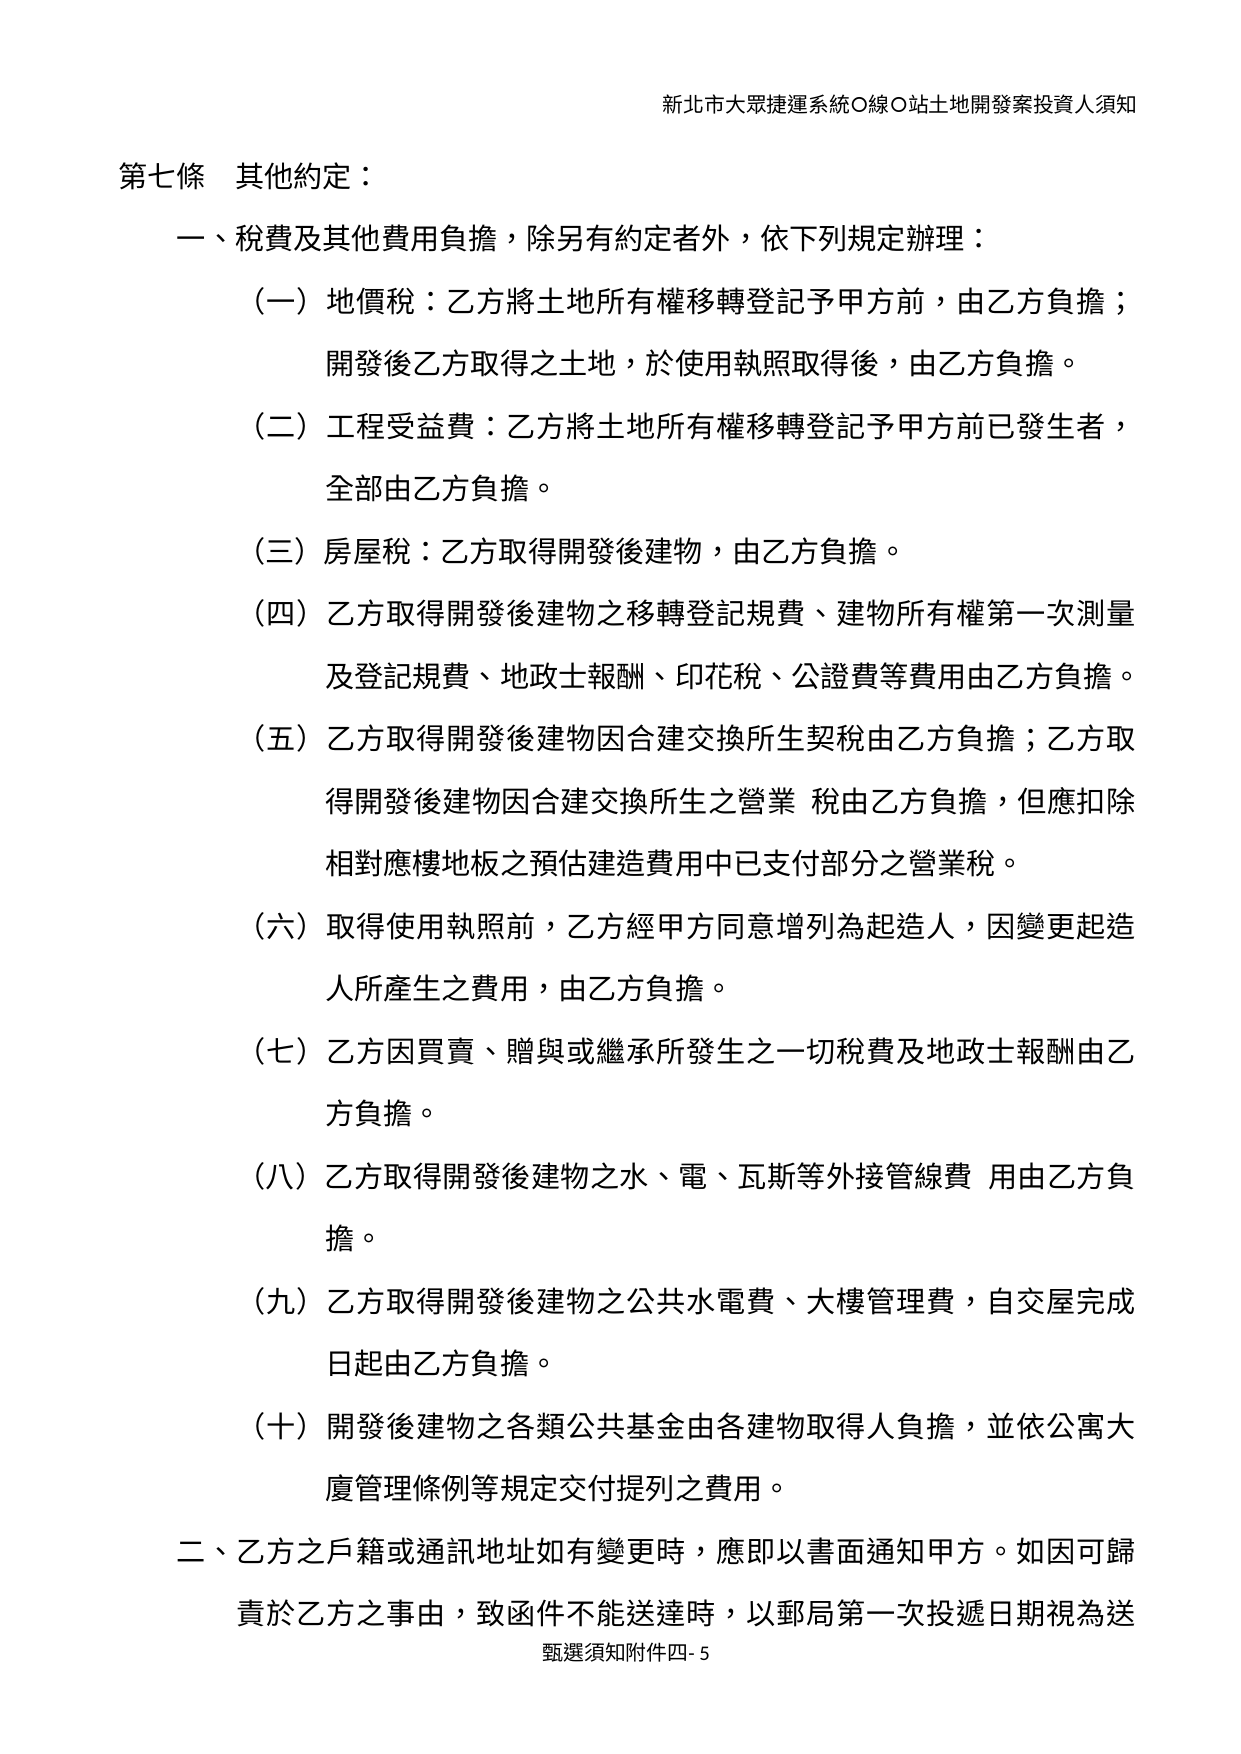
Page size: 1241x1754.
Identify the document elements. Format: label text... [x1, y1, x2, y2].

text 一、稅費及其他費用負擔，除另有約定者外，依下列規定辦理： [177, 195, 1137, 258]
text （九）乙方取得開發後建物之公共水電費、大樓管理費，自交屋完成日起由乙方負擔。 [236, 1258, 1137, 1383]
text （七）乙方因買賣、贈與或繼承所發生之一切稅費及地政士報酬由乙方負擔。 [236, 1008, 1137, 1133]
text （三）房屋稅：乙方取得開發後建物，由乙方負擔。 [236, 508, 1137, 570]
text 二、乙方之戶籍或通訊地址如有變更時，應即以書面通知甲方。如因可歸責於乙方之事由，致函件不能送達時，以郵局第一次投遞日期視為送 [177, 1508, 1137, 1633]
text （二）工程受益費：乙方將土地所有權移轉登記予甲方前已發生者，全部由乙方負擔。 [236, 383, 1137, 508]
text 第七條 其他約定： [118, 133, 1137, 195]
text （五）乙方取得開發後建物因合建交換所生契稅由乙方負擔；乙方取得開發後建物因合建交換所生之營業 稅由乙方負擔，但應扣除相對應樓地板之預估建造費用中已支付部分之營業稅。 [236, 695, 1137, 883]
text （十）開發後建物之各類公共基金由各建物取得人負擔，並依公寓大廈管理條例等規定交付提列之費用。 [236, 1383, 1137, 1508]
text （四）乙方取得開發後建物之移轉登記規費、建物所有權第一次測量及登記規費、地政士報酬、印花稅、公證費等費用由乙方負擔。 [236, 570, 1137, 695]
text （一）地價稅：乙方將土地所有權移轉登記予甲方前，由乙方負擔；開發後乙方取得之土地，於使用執照取得後，由乙方負擔。 [236, 258, 1137, 383]
text （六）取得使用執照前，乙方經甲方同意增列為起造人，因變更起造人所產生之費用，由乙方負擔。 [236, 883, 1137, 1008]
text （八）乙方取得開發後建物之水、電、瓦斯等外接管線費 用由乙方負擔。 [236, 1133, 1137, 1258]
